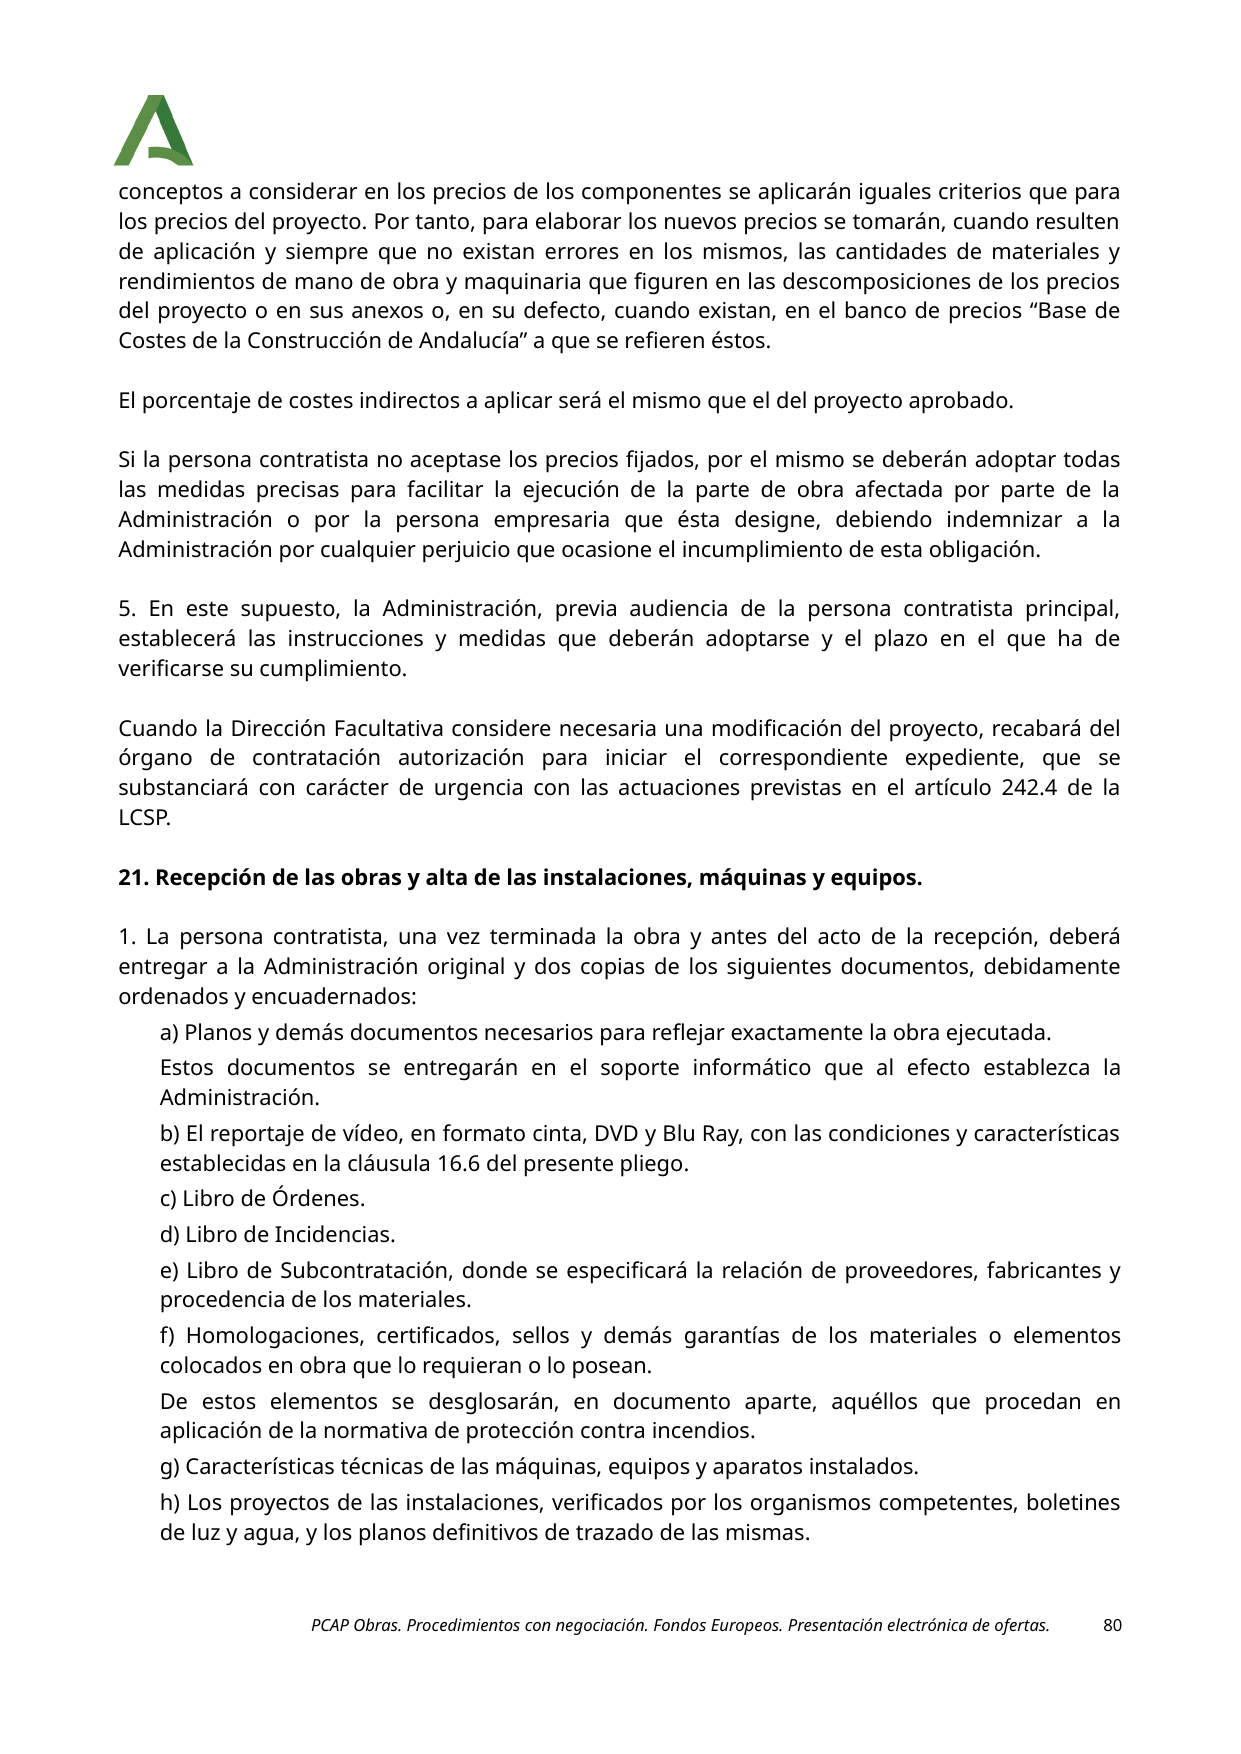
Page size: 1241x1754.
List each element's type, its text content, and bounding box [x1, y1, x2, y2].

picture [109, 90, 198, 170]
text Estos documentos se entregarán en el soporte informático que al efecto establezca la Administración. [159, 1052, 1122, 1112]
text conceptos a considerar en los precios de los componentes se aplicarán iguales criterios que para los precios del proyecto. Por tanto, para elaborar los nuevos precios se tomarán, cuando resulten de aplicación y siempre que no existan errores en los mismos, las cantidades de materiales y rendimientos de mano de obra y maquinaria que figuren en las descomposiciones de los precios del proyecto o en sus anexos o, en su defecto, cuando existan, en el banco de precios “Base de Costes de la Construcción de Andalucía” a que se refieren éstos. [118, 176, 1122, 355]
text g) Características técnicas de las máquinas, equipos y aparatos instalados. [159, 1451, 1122, 1481]
subtitle 21. Recepción de las obras y alta de las instalaciones, máquinas y equipos. [118, 862, 1122, 891]
text Cuando la Dirección Facultativa considere necesaria una modificación del proyecto, recabará del órgano de contratación autorización para iniciar el correspondiente expediente, que se substanciará con carácter de urgencia con las actuaciones previstas en el artículo 242.4 de la LCSP. [118, 713, 1122, 832]
text 5. En este supuesto, la Administración, previa audiencia de la persona contratista principal, establecerá las instrucciones y medidas que deberán adoptarse y el plazo en el que ha de verificarse su cumplimiento. [118, 593, 1122, 683]
text De estos elementos se desglosarán, en documento aparte, aquéllos que procedan en aplicación de la normativa de protección contra incendios. [159, 1386, 1122, 1445]
text d) Libro de Incidencias. [159, 1219, 1122, 1249]
text Si la persona contratista no aceptase los precios fijados, por el mismo se deberán adoptar todas las medidas precisas para facilitar la ejecución de la parte de obra afectada por parte de la Administración o por la persona empresaria que ésta designe, debiendo indemnizar a la Administración por cualquier perjuicio que ocasione el incumplimiento de esta obligación. [118, 444, 1122, 564]
text h) Los proyectos de las instalaciones, verificados por los organismos competentes, boletines de luz y agua, y los planos definitivos de trazado de las mismas. [159, 1487, 1122, 1547]
text a) Planos y demás documentos necesarios para reflejar exactamente la obra ejecutada. [159, 1016, 1122, 1046]
text c) Libro de Órdenes. [159, 1183, 1122, 1213]
text 1. La persona contratista, una vez terminada la obra y antes del acto de la recepción, deberá entregar a la Administración original y dos copias de los siguientes documentos, debidamente ordenados y encuadernados: [118, 921, 1122, 1011]
text b) El reportaje de vídeo, en formato cinta, DVD y Blu Ray, con las condiciones y características establecidas en la cláusula 16.6 del presente pliego. [159, 1118, 1122, 1177]
text f) Homologaciones, certificados, sellos y demás garantías de los materiales o elementos colocados en obra que lo requieran o lo posean. [159, 1320, 1122, 1380]
text e) Libro de Subcontratación, donde se especificará la relación de proveedores, fabricantes y procedencia de los materiales. [159, 1255, 1122, 1314]
text El porcentaje de costes indirectos a aplicar será el mismo que el del proyecto aprobado. [118, 385, 1122, 415]
